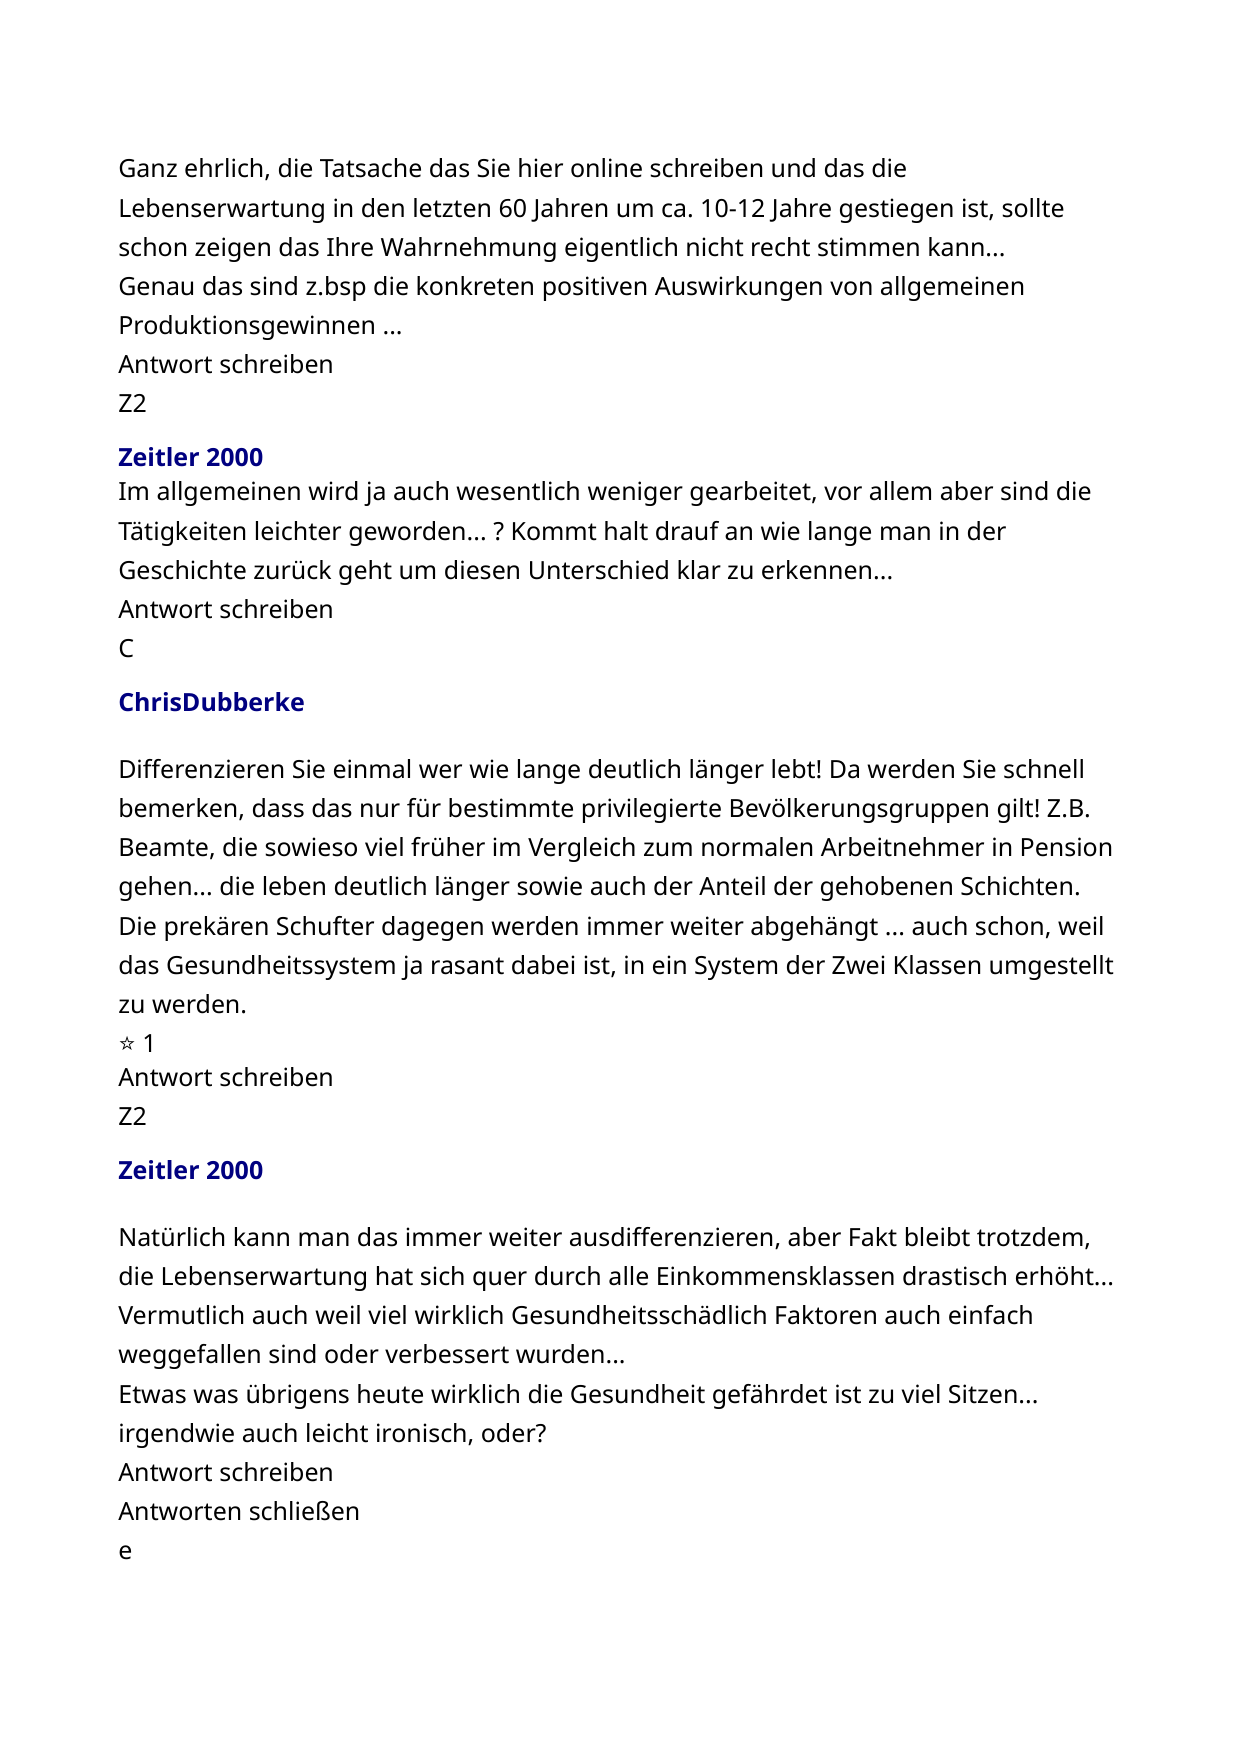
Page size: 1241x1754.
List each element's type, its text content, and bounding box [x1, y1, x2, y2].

text Differenzieren Sie einmal wer wie lange deutlich länger lebt! Da werden Sie schnell bemerken, dass das nur für bestimmte privilegierte Bevölkerungsgruppen gilt! Z.B. Beamte, die sowieso viel früher im Vergleich zum normalen Arbeitnehmer in Pension gehen... die leben deutlich länger sowie auch der Anteil der gehobenen Schichten. Die prekären Schufter dagegen werden immer weiter abgehängt ... auch schon, weil das Gesundheitssystem ja rasant dabei ist, in ein System der Zwei Klassen umgestellt zu werden. [118, 751, 1122, 1021]
text Genau das sind z.bsp die konkreten positiven Auswirkungen von allgemeinen Produktionsgewinnen ... [118, 269, 1122, 342]
text Antwort schreiben [118, 1455, 1122, 1489]
text ⭐️ 1 [118, 1026, 1122, 1060]
subtitle Zeitler 2000 [118, 1153, 1122, 1187]
subtitle Zeitler 2000 [118, 440, 1122, 474]
text Antwort schreiben [118, 591, 1122, 626]
text Antwort schreiben [118, 1060, 1122, 1094]
text Vermutlich auch weil viel wirklich Gesundheitsschädlich Faktoren auch einfach weggefallen sind oder verbessert wurden... [118, 1298, 1122, 1371]
text C [118, 631, 1122, 665]
text Etwas was übrigens heute wirklich die Gesundheit gefährdet ist zu viel Sitzen... irgendwie auch leicht ironisch, oder? [118, 1376, 1122, 1449]
text e [118, 1533, 1122, 1567]
text Natürlich kann man das immer weiter ausdifferenzieren, aber Fakt bleibt trotzdem, die Lebenserwartung hat sich quer durch alle Einkommensklassen drastisch erhöht... [118, 1220, 1122, 1293]
text Ganz ehrlich, die Tatsache das Sie hier online schreiben und das die Lebenserwartung in den letzten 60 Jahren um ca. 10-12 Jahre gestiegen ist, sollte schon zeigen das Ihre Wahrnehmung eigentlich nicht recht stimmen kann... [118, 151, 1122, 263]
subtitle ChrisDubberke [118, 684, 1122, 718]
text Antwort schreiben [118, 347, 1122, 381]
text Z2 [118, 1099, 1122, 1133]
text Z2 [118, 386, 1122, 420]
text Im allgemeinen wird ja auch wesentlich weniger gearbeitet, vor allem aber sind die Tätigkeiten leichter geworden... ? Kommt halt drauf an wie lange man in der Geschichte zurück geht um diesen Unterschied klar zu erkennen... [118, 474, 1122, 586]
text Antworten schließen [118, 1494, 1122, 1528]
